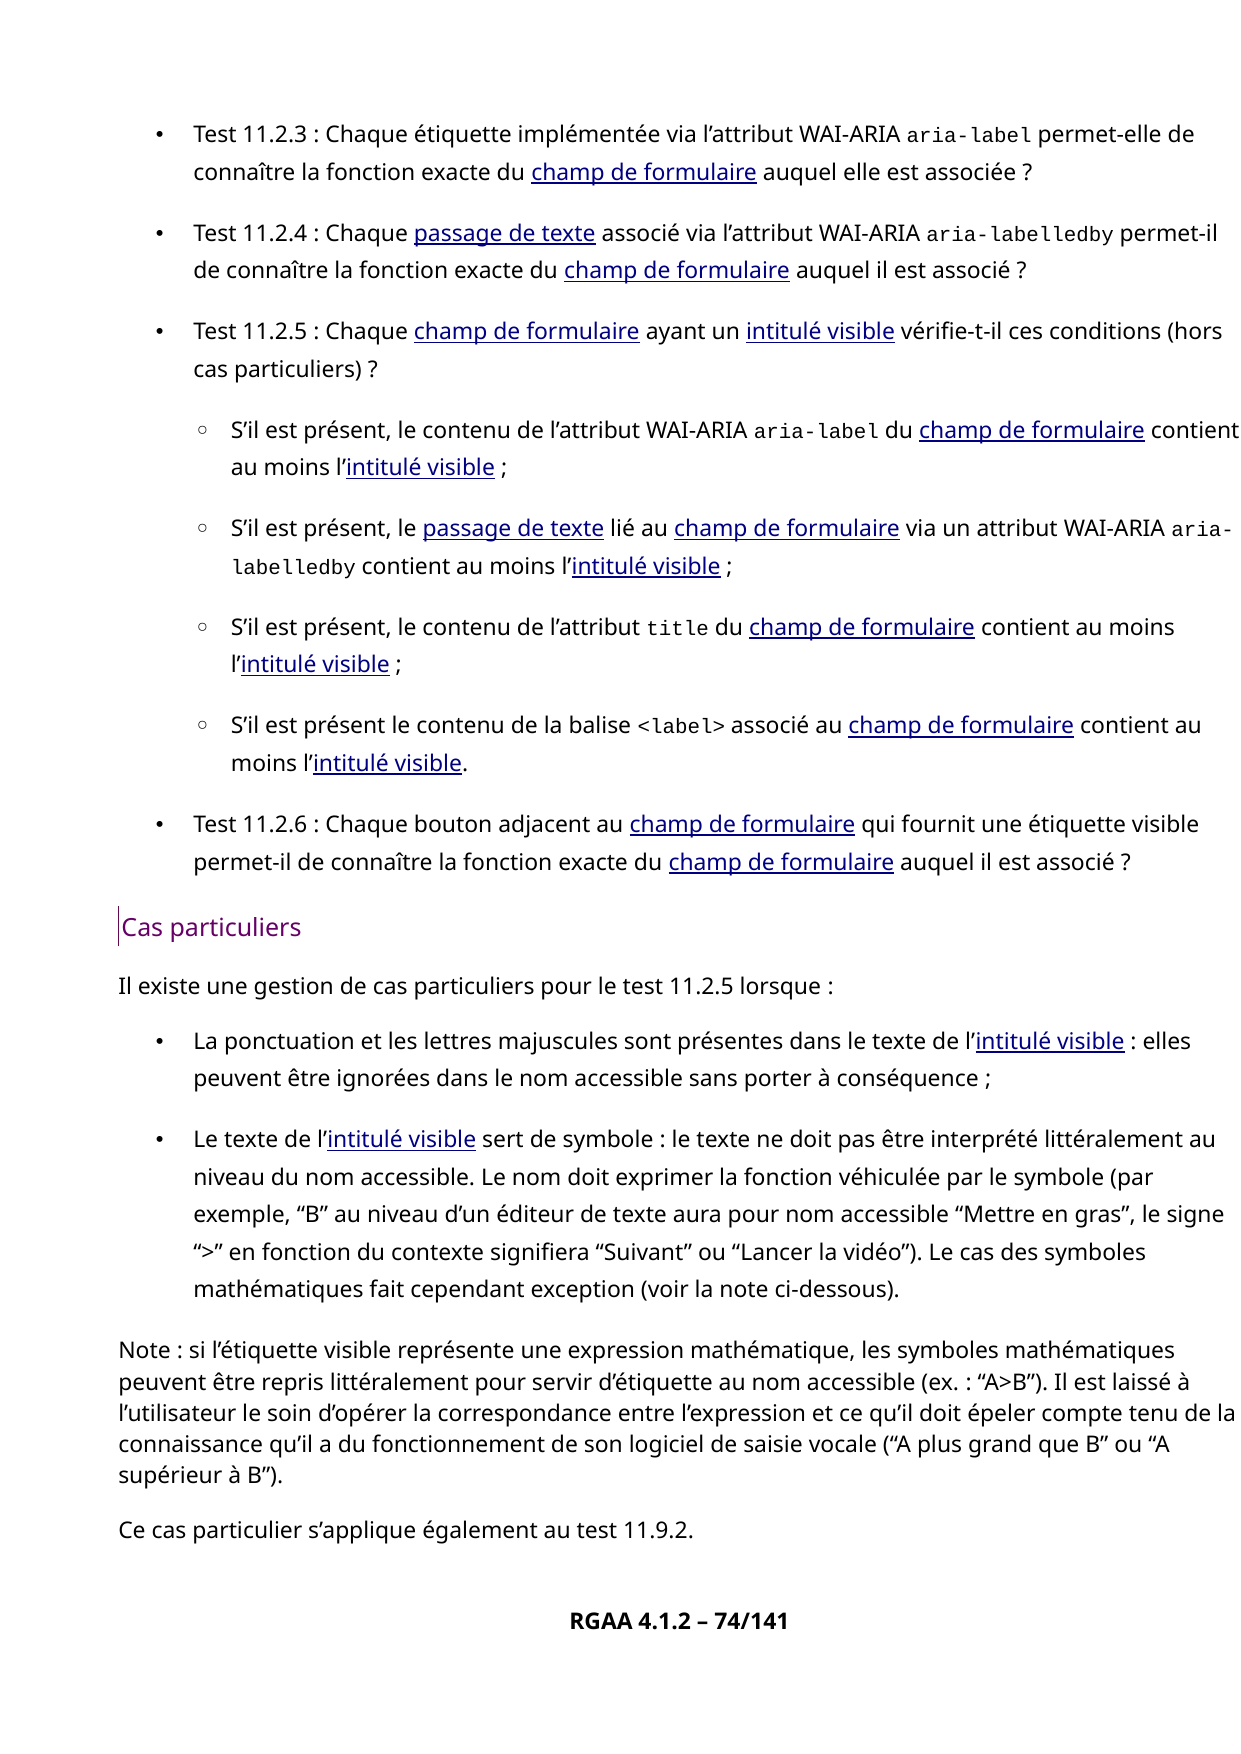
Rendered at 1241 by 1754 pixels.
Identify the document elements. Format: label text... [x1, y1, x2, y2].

text Note : si l’étiquette visible représente une expression mathématique, les symboles mathématiques peuvent être repris littéralement pour servir d’étiquette au nom accessible (ex. : “A>B”). Il est laissé à l’utilisateur le soin d’opérer la correspondance entre l’expression et ce qu’il doit épeler compte tenu de la connaissance qu’il a du fonctionnement de son logiciel de saisie vocale (“A plus grand que B” ou “A supérieur à B”). [118, 1334, 1240, 1491]
list S’il est présent, le passage de texte lié au champ de formulaire via un attribut WAI-ARIA aria-labelledby contient au moins l’intitulé visible ; [193, 512, 1240, 581]
list Test 11.2.5 : Chaque champ de formulaire ayant un intitulé visible vérifie-t-il ces conditions (hors cas particuliers) ? [156, 315, 1240, 384]
subtitle Cas particuliers [119, 906, 1240, 946]
list Test 11.2.3 : Chaque étiquette implémentée via l’attribut WAI-ARIA aria-label permet-elle de connaître la fonction exacte du champ de formulaire auquel elle est associée ? [156, 118, 1240, 187]
list S’il est présent, le contenu de l’attribut WAI-ARIA aria-label du champ de formulaire contient au moins l’intitulé visible ; [193, 414, 1240, 482]
list Test 11.2.6 : Chaque bouton adjacent au champ de formulaire qui fournit une étiquette visible permet-il de connaître la fonction exacte du champ de formulaire auquel il est associé ? [156, 808, 1240, 877]
text Il existe une gestion de cas particuliers pour le test 11.2.5 lorsque : [118, 970, 1240, 1001]
list S’il est présent le contenu de la balise <label> associé au champ de formulaire contient au moins l’intitulé visible. [193, 709, 1240, 778]
list Le texte de l’intitulé visible sert de symbole : le texte ne doit pas être interprété littéralement au niveau du nom accessible. Le nom doit exprimer la fonction véhiculée par le symbole (par exemple, “B” au niveau d’un éditeur de texte aura pour nom accessible “Mettre en gras”, le signe “>” en fonction du contexte signifiera “Suivant” ou “Lancer la vidéo”). Le cas des symboles mathématiques fait cependant exception (voir la note ci-dessous). [156, 1123, 1240, 1304]
list La ponctuation et les lettres majuscules sont présentes dans le texte de l’intitulé visible : elles peuvent être ignorées dans le nom accessible sans porter à conséquence ; [156, 1025, 1240, 1093]
list S’il est présent, le contenu de l’attribut title du champ de formulaire contient au moins l’intitulé visible ; [193, 611, 1240, 679]
list Test 11.2.4 : Chaque passage de texte associé via l’attribut WAI-ARIA aria-labelledby permet-il de connaître la fonction exacte du champ de formulaire auquel il est associé ? [156, 217, 1240, 285]
text Ce cas particulier s’applique également au test 11.9.2. [118, 1514, 1240, 1545]
